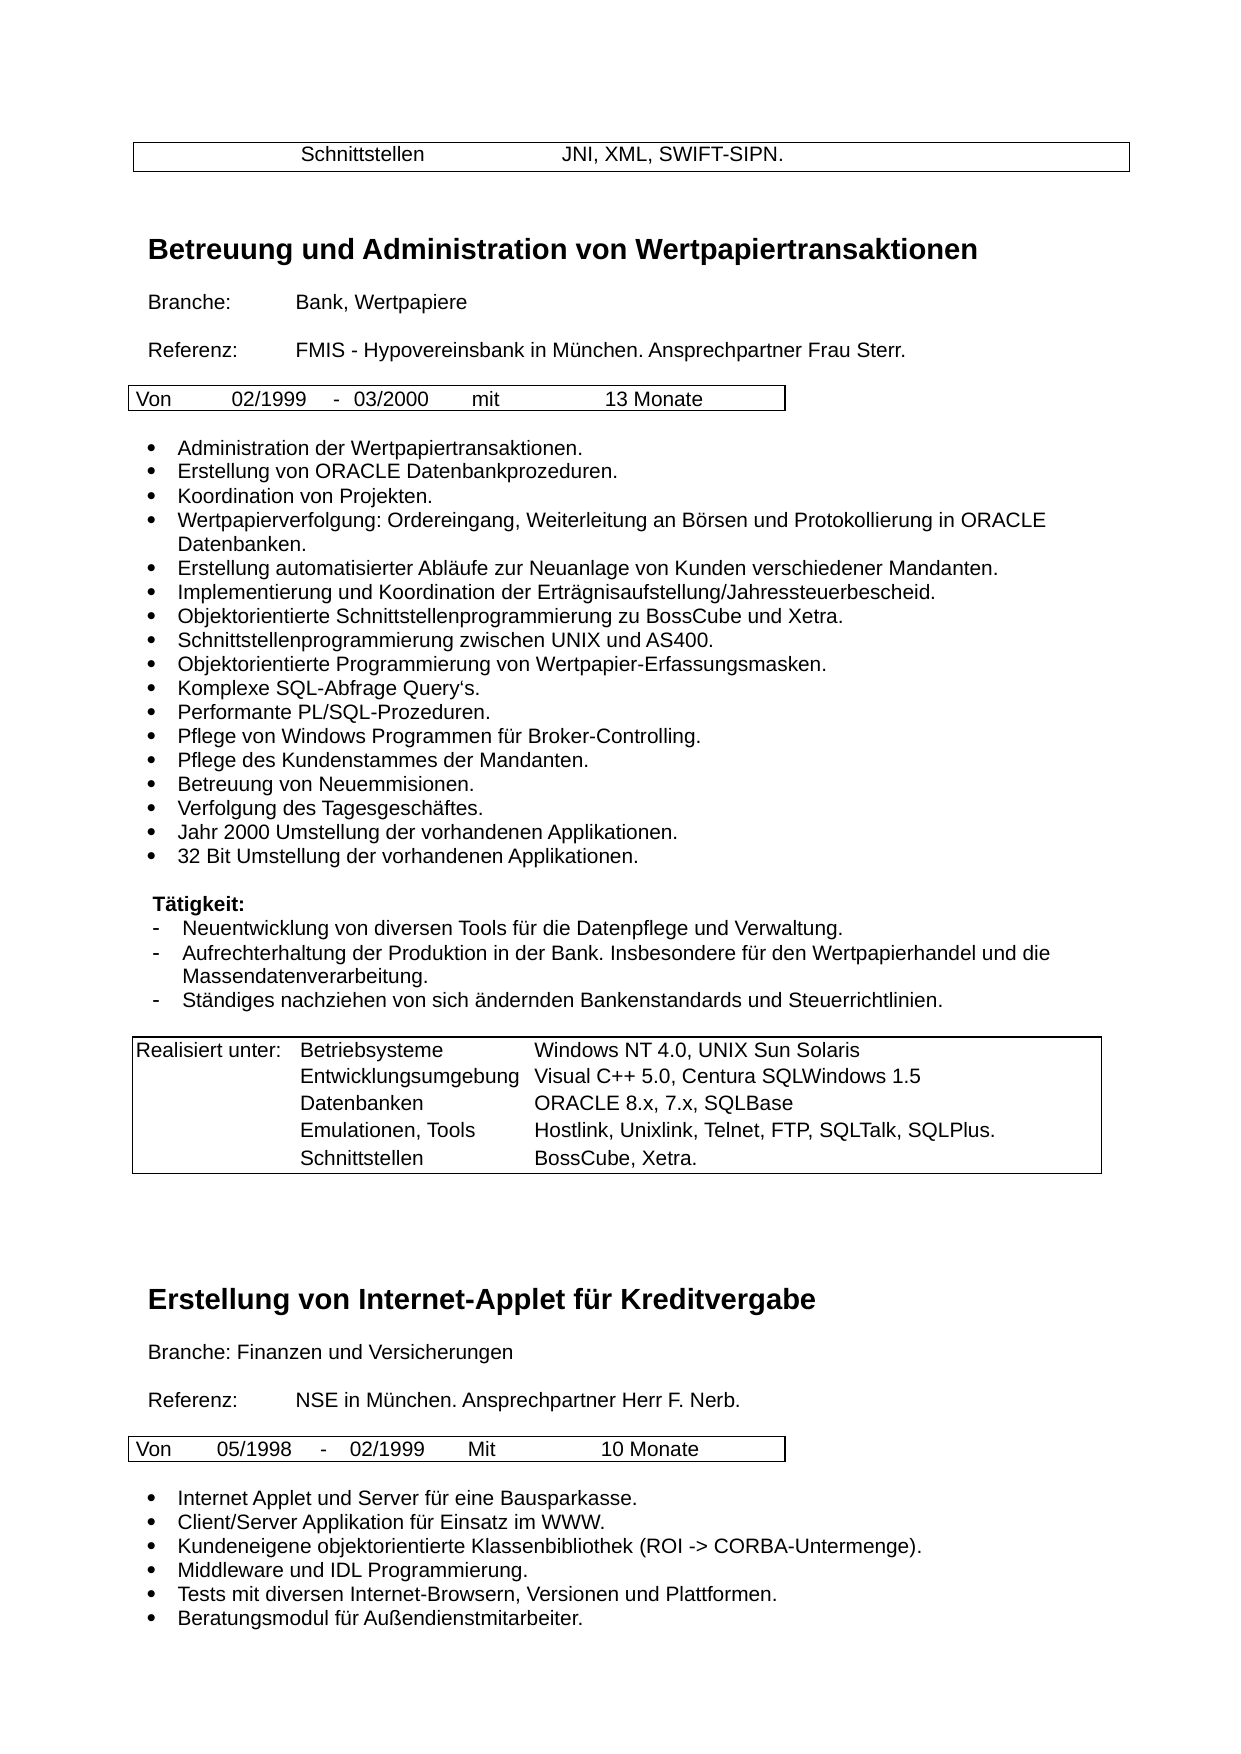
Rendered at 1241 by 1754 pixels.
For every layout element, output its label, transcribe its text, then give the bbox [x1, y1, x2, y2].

list Pflege von Windows Programmen für Broker-Controlling. [148, 724, 1110, 748]
table_cell Emulationen, Tools [297, 1118, 531, 1146]
text Referenz: NSE in München. Ansprechpartner Herr F. Nerb. [148, 1388, 1110, 1412]
list Pflege des Kundenstammes der Mandanten. [148, 748, 1110, 772]
list Wertpapierverfolgung: Ordereingang, Weiterleitung an Börsen und Protokollierung in ORACLE Datenbanken. [148, 507, 1110, 556]
list Internet Applet und Server für eine Bausparkasse. [148, 1486, 1110, 1509]
list Kundeneigene objektorientierte Klassenbibliothek (ROI -> CORBA-Untermenge). [148, 1534, 1110, 1558]
table_header Mit [460, 1437, 593, 1461]
list Middleware und IDL Programmierung. [148, 1558, 1110, 1582]
table_cell [133, 1091, 297, 1118]
table_header Windows NT 4.0, UNIX Sun Solaris [531, 1038, 1101, 1064]
table_header Betriebsysteme [297, 1038, 531, 1064]
list Aufrechterhaltung der Produktion in der Bank. Insbesondere für den Wertpapierhandel und die Massendatenverarbeitung. [152, 940, 1110, 988]
table_header Von [129, 1437, 209, 1461]
table_header mit [464, 386, 597, 410]
list Koordination von Projekten. [148, 483, 1110, 507]
table_cell Visual C++ 5.0, Centura SQLWindows 1.5 [531, 1064, 1101, 1091]
table_header 02/1999 [342, 1437, 460, 1461]
table_cell BossCube, Xetra. [531, 1146, 1101, 1173]
list 32 Bit Umstellung der vorhandenen Applikationen. [148, 844, 1110, 868]
table_cell JNI, XML, SWIFT-SIPN. [559, 143, 1129, 171]
table_cell [134, 143, 297, 171]
list Ständiges nachziehen von sich ändernden Bankenstandards und Steuerrichtlinien. [152, 988, 1110, 1012]
list Objektorientierte Schnittstellenprogrammierung zu BossCube und Xetra. [148, 604, 1110, 628]
list Komplexe SQL-Abfrage Query‘s. [148, 676, 1110, 700]
list Neuentwicklung von diversen Tools für die Datenpflege und Verwaltung. [152, 916, 1110, 940]
text Branche: Bank, Wertpapiere [148, 289, 1110, 313]
list Administration der Wertpapiertransaktionen. [148, 435, 1110, 459]
table_cell [133, 1064, 297, 1091]
table_cell Schnittstellen [297, 1146, 531, 1173]
table_header Realisiert unter: [133, 1038, 297, 1064]
table_cell Entwicklungsumgebung [297, 1064, 531, 1091]
list Verfolgung des Tagesgeschäftes. [148, 796, 1110, 820]
list Beratungsmodul für Außendienstmitarbeiter. [148, 1606, 1110, 1630]
list Betreuung von Neuemmisionen. [148, 772, 1110, 796]
table_cell [133, 1146, 297, 1173]
text Branche: Finanzen und Versicherungen [148, 1340, 1110, 1364]
table_cell [133, 1118, 297, 1146]
list Performante PL/SQL-Prozeduren. [148, 700, 1110, 724]
table_header 10 Monate [593, 1437, 784, 1461]
table_header - [313, 1437, 342, 1461]
table_header - [326, 386, 346, 410]
list Implementierung und Koordination der Erträgnisaufstellung/Jahressteuerbescheid. [148, 579, 1110, 604]
text Referenz: FMIS - Hypovereinsbank in München. Ansprechpartner Frau Sterr. [148, 337, 1110, 361]
table_header 13 Monate [597, 386, 784, 410]
list Client/Server Applikation für Einsatz im WWW. [148, 1509, 1110, 1534]
table_header 03/2000 [346, 386, 464, 410]
table_cell ORACLE 8.x, 7.x, SQLBase [531, 1091, 1101, 1118]
list Jahr 2000 Umstellung der vorhandenen Applikationen. [148, 820, 1110, 844]
table_header 05/1998 [209, 1437, 313, 1461]
table_cell Datenbanken [297, 1091, 531, 1118]
table_cell Hostlink, Unixlink, Telnet, FTP, SQLTalk, SQLPlus. [531, 1118, 1101, 1146]
subtitle Betreuung und Administration von Wertpapiertransaktionen [148, 232, 1110, 266]
list Erstellung von ORACLE Datenbankprozeduren. [148, 459, 1110, 483]
subtitle Erstellung von Internet-Applet für Kreditvergabe [148, 1282, 1110, 1316]
list Schnittstellenprogrammierung zwischen UNIX und AS400. [148, 628, 1110, 652]
table_header Von [129, 386, 224, 410]
text Tätigkeit: [152, 892, 1110, 916]
list Erstellung automatisierter Abläufe zur Neuanlage von Kunden verschiedener Mandanten. [148, 556, 1110, 579]
table_cell Schnittstellen [298, 143, 558, 171]
table_header 02/1999 [224, 386, 326, 410]
list Tests mit diversen Internet-Browsern, Versionen und Plattformen. [148, 1582, 1110, 1606]
list Objektorientierte Programmierung von Wertpapier-Erfassungsmasken. [148, 652, 1110, 676]
